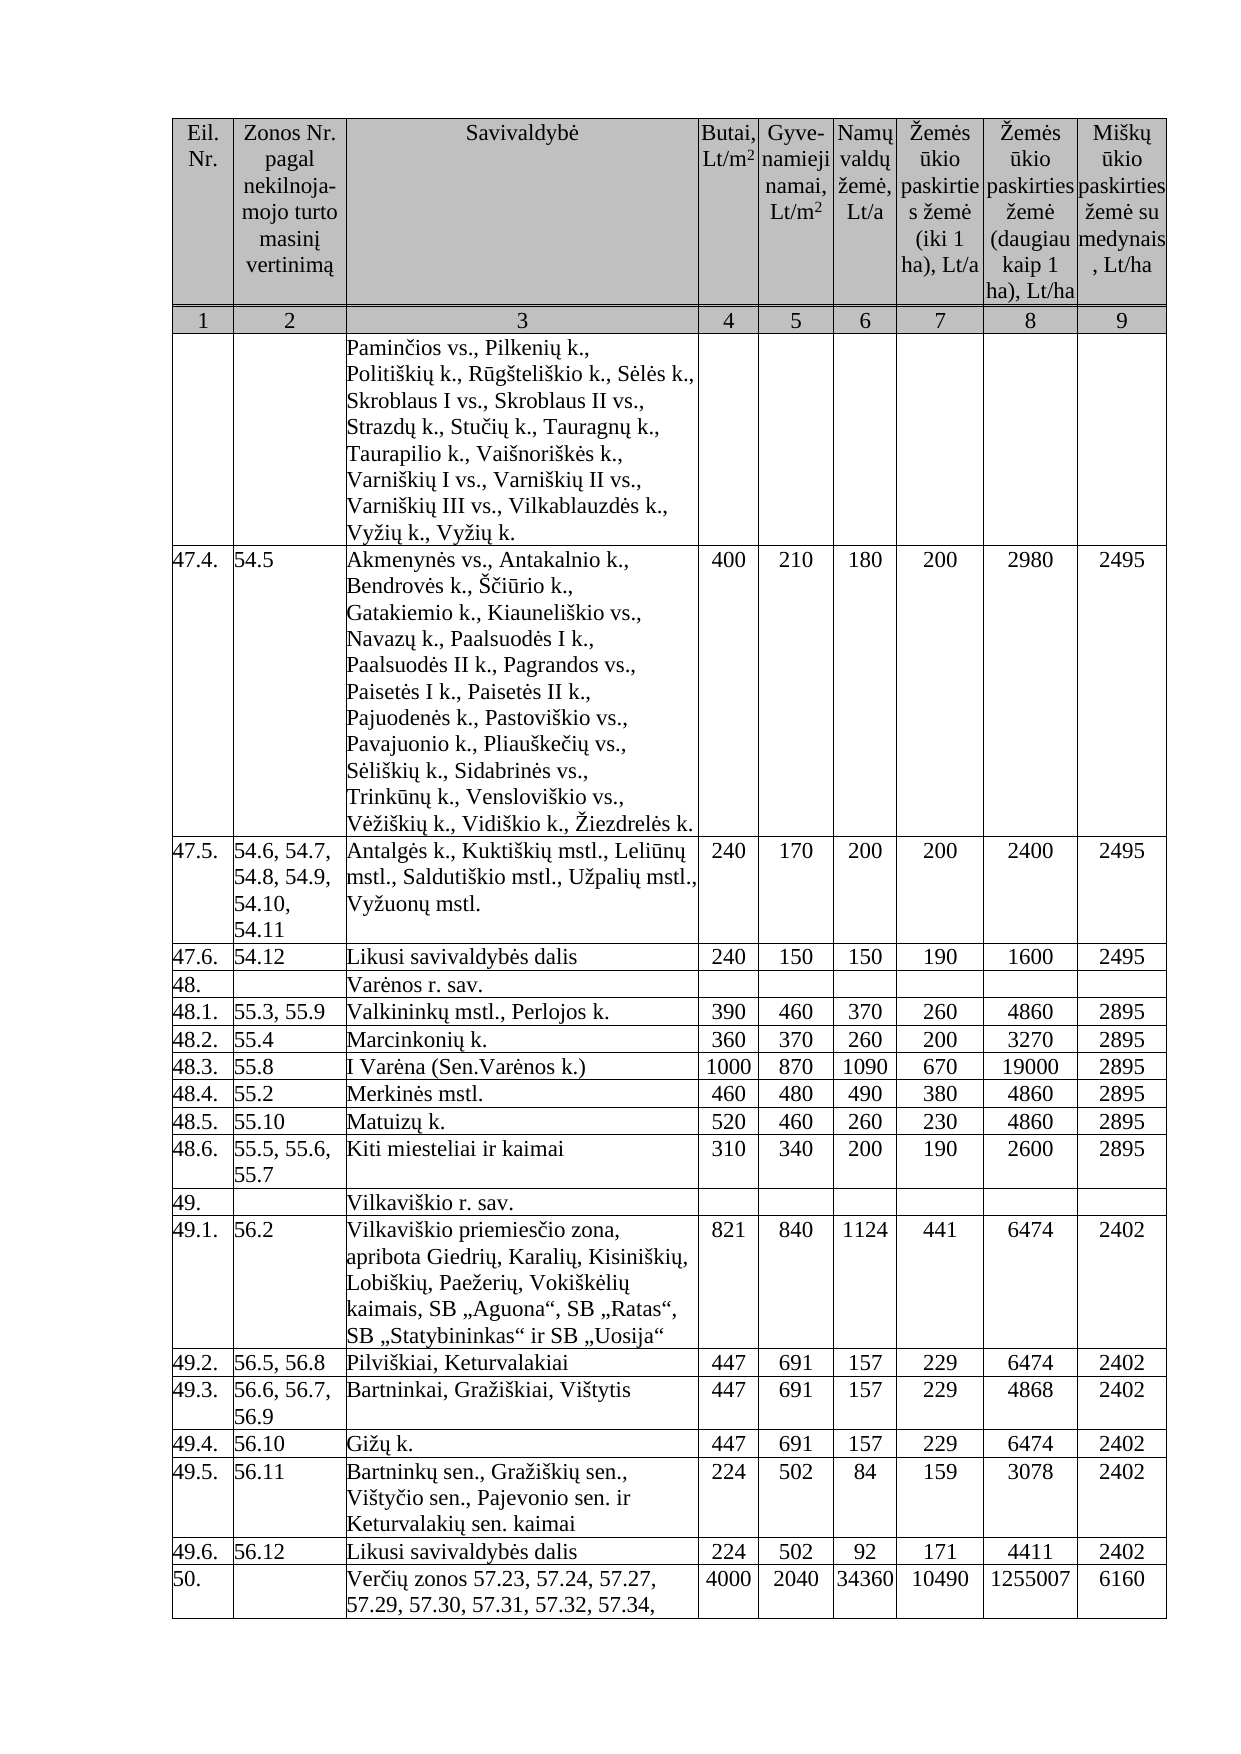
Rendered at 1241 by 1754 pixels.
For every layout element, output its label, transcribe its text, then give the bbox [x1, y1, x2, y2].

table_cell 2895 [1078, 1053, 1166, 1079]
table_cell 2895 [1078, 1135, 1166, 1188]
table_cell 48.2. [173, 1026, 233, 1052]
table_cell 224 [699, 1538, 758, 1564]
table_cell 260 [834, 1026, 896, 1052]
table_cell [984, 971, 1077, 997]
table_cell [897, 971, 983, 997]
table_cell 6 [834, 307, 896, 333]
table_cell 4868 [984, 1377, 1077, 1429]
table_header Žemės ūkio paskirties žemė (iki 1 ha), Lt/a [897, 119, 983, 304]
table_cell 54.12 [234, 944, 346, 970]
table_cell 180 [834, 546, 896, 836]
table_cell 229 [897, 1349, 983, 1376]
table_cell Bartninkai, Gražiškiai, Vištytis [347, 1377, 698, 1429]
table_cell 441 [897, 1216, 983, 1348]
table_cell 4860 [984, 1080, 1077, 1107]
table_cell 200 [834, 1135, 896, 1188]
table_cell 55.2 [234, 1080, 346, 1107]
table_cell 55.10 [234, 1108, 346, 1134]
table_cell 170 [759, 837, 833, 942]
table_cell 48.1. [173, 998, 233, 1024]
table_cell 56.12 [234, 1538, 346, 1564]
table_cell 4411 [984, 1538, 1077, 1564]
table_cell 56.11 [234, 1458, 346, 1537]
table_cell 19000 [984, 1053, 1077, 1079]
table_cell 7 [897, 307, 983, 333]
table_cell 502 [759, 1458, 833, 1537]
table_cell 480 [759, 1080, 833, 1107]
table_cell 49.5. [173, 1458, 233, 1537]
table_cell 5 [759, 307, 833, 333]
table_cell 49.2. [173, 1349, 233, 1376]
table_cell 380 [897, 1080, 983, 1107]
table_cell 2400 [984, 837, 1077, 942]
table_cell Antalgės k., Kuktiškių mstl., Leliūnų mstl., Saldutiškio mstl., Užpalių mstl., Vyžuonų mstl. [347, 837, 698, 942]
table_cell Paminčios vs., Pilkenių k., Politiškių k., Rūgšteliškio k., Sėlės k., Skroblaus I vs., Skroblaus II vs., Strazdų k., Stučių k., Tauragnų k., Taurapilio k., Vaišnoriškės k., Varniškių I vs., Varniškių II vs., Varniškių III vs., Vilkablauzdės k., Vyžių k., Vyžių k. [347, 334, 698, 545]
table_cell 2402 [1078, 1377, 1166, 1429]
table_cell Vilkaviškio r. sav. [347, 1189, 698, 1215]
table_cell 240 [699, 837, 758, 942]
table_cell 54.6, 54.7, 54.8, 54.9, 54.10, 54.11 [234, 837, 346, 942]
table_cell 460 [759, 1108, 833, 1134]
table_cell 460 [759, 998, 833, 1024]
table_cell 10490 [897, 1565, 983, 1618]
table_cell 48.6. [173, 1135, 233, 1188]
table_cell 49.6. [173, 1538, 233, 1564]
table_cell Marcinkonių k. [347, 1026, 698, 1052]
table_cell [759, 1189, 833, 1215]
table_cell 4860 [984, 998, 1077, 1024]
table_cell 1090 [834, 1053, 896, 1079]
table_cell 150 [759, 944, 833, 970]
table_cell 48.4. [173, 1080, 233, 1107]
table_cell 6160 [1078, 1565, 1166, 1618]
table_cell 2895 [1078, 1080, 1166, 1107]
table_cell 360 [699, 1026, 758, 1052]
table_cell [699, 971, 758, 997]
table_cell 2980 [984, 546, 1077, 836]
table_cell Varėnos r. sav. [347, 971, 698, 997]
table_cell 260 [897, 998, 983, 1024]
table_cell [834, 1189, 896, 1215]
table_cell Likusi savivaldybės dalis [347, 944, 698, 970]
table_cell [173, 334, 233, 545]
table_cell 157 [834, 1377, 896, 1429]
table_cell 55.3, 55.9 [234, 998, 346, 1024]
table_cell 3 [347, 307, 698, 333]
table_cell 6474 [984, 1216, 1077, 1348]
table_cell 2 [234, 307, 346, 333]
table_cell Bartninkų sen., Gražiškių sen., Vištyčio sen., Pajevonio sen. ir Keturvalakių sen. kaimai [347, 1458, 698, 1537]
table_cell 48.5. [173, 1108, 233, 1134]
table_cell 2895 [1078, 1026, 1166, 1052]
table_cell [834, 971, 896, 997]
table_cell 49. [173, 1189, 233, 1215]
table_cell 56.2 [234, 1216, 346, 1348]
table_header Miškų ūkio paskirties žemė su medynais, Lt/ha [1078, 119, 1166, 304]
table_cell 460 [699, 1080, 758, 1107]
table_cell 6474 [984, 1430, 1077, 1457]
table_cell 2495 [1078, 944, 1166, 970]
table_cell 390 [699, 998, 758, 1024]
table_cell 49.3. [173, 1377, 233, 1429]
table_cell 157 [834, 1430, 896, 1457]
table_cell 9 [1078, 307, 1166, 333]
table_header Zonos Nr. pagal nekilnoja-mojo turto masinį vertinimą [234, 119, 346, 304]
table_cell 1600 [984, 944, 1077, 970]
table_cell 840 [759, 1216, 833, 1348]
table_cell Matuizų k. [347, 1108, 698, 1134]
table_cell Pilviškiai, Keturvalakiai [347, 1349, 698, 1376]
table_cell 310 [699, 1135, 758, 1188]
table_cell Vilkaviškio priemiesčio zona, apribota Giedrių, Karalių, Kisiniškių, Lobiškių, Paežerių, Vokiškėlių kaimais, SB „Aguona“, SB „Ratas“, SB „Statybininkas“ ir SB „Uosija“ [347, 1216, 698, 1348]
table_cell 200 [897, 546, 983, 836]
table_cell 2495 [1078, 546, 1166, 836]
table_cell [984, 1189, 1077, 1215]
table_cell [834, 334, 896, 545]
table_cell 224 [699, 1458, 758, 1537]
table_cell 47.5. [173, 837, 233, 942]
table_cell 200 [897, 1026, 983, 1052]
table_cell 4000 [699, 1565, 758, 1618]
table_cell 490 [834, 1080, 896, 1107]
table_cell 47.6. [173, 944, 233, 970]
table_cell [699, 1189, 758, 1215]
table_cell Akmenynės vs., Antakalnio k., Bendrovės k., Ščiūrio k., Gatakiemio k., Kiauneliškio vs., Navazų k., Paalsuodės I k., Paalsuodės II k., Pagrandos vs., Paisetės I k., Paisetės II k., Pajuodenės k., Pastoviškio vs., Pavajuonio k., Pliauškečių vs., Sėliškių k., Sidabrinės vs., Trinkūnų k., Vensloviškio vs., Vėžiškių k., Vidiškio k., Žiezdrelės k. [347, 546, 698, 836]
table_cell 870 [759, 1053, 833, 1079]
table_cell 2895 [1078, 998, 1166, 1024]
table_cell 2402 [1078, 1458, 1166, 1537]
table_header Eil. Nr. [173, 119, 233, 304]
table_header Savivaldybė [347, 119, 698, 304]
table_header Žemės ūkio paskirties žemė (daugiau kaip 1 ha), Lt/ha [984, 119, 1077, 304]
table_cell 157 [834, 1349, 896, 1376]
table_cell 3078 [984, 1458, 1077, 1537]
table_cell [1078, 334, 1166, 545]
table_cell 691 [759, 1430, 833, 1457]
table_cell Merkinės mstl. [347, 1080, 698, 1107]
table_cell 3270 [984, 1026, 1077, 1052]
table_cell 171 [897, 1538, 983, 1564]
table_cell 400 [699, 546, 758, 836]
table_cell 230 [897, 1108, 983, 1134]
table_cell 210 [759, 546, 833, 836]
table_cell 56.10 [234, 1430, 346, 1457]
table_cell 84 [834, 1458, 896, 1537]
table_header Butai, Lt/m2 [699, 119, 758, 304]
table_header Gyve-namieji namai, Lt/m2 [759, 119, 833, 304]
table_cell 240 [699, 944, 758, 970]
table_cell [897, 334, 983, 545]
table_cell 229 [897, 1430, 983, 1457]
table_cell 2402 [1078, 1430, 1166, 1457]
table_cell 6474 [984, 1349, 1077, 1376]
table_cell 55.8 [234, 1053, 346, 1079]
table_cell 200 [834, 837, 896, 942]
table_cell Valkininkų mstl., Perlojos k. [347, 998, 698, 1024]
table_cell 50. [173, 1565, 233, 1618]
table_cell Likusi savivaldybės dalis [347, 1538, 698, 1564]
table_cell [759, 334, 833, 545]
table_cell 2402 [1078, 1349, 1166, 1376]
table_cell 190 [897, 1135, 983, 1188]
table_cell 2402 [1078, 1216, 1166, 1348]
table_header Namų valdų žemė, Lt/a [834, 119, 896, 304]
table_cell 691 [759, 1377, 833, 1429]
table_cell 55.5, 55.6, 55.7 [234, 1135, 346, 1188]
table_cell 1255007 [984, 1565, 1077, 1618]
table_cell 47.4. [173, 546, 233, 836]
table_cell 447 [699, 1349, 758, 1376]
table_cell 56.5, 56.8 [234, 1349, 346, 1376]
table_cell 190 [897, 944, 983, 970]
table_cell 370 [759, 1026, 833, 1052]
table_cell Gižų k. [347, 1430, 698, 1457]
table_cell [1078, 971, 1166, 997]
table_cell 55.4 [234, 1026, 346, 1052]
table_cell [984, 334, 1077, 545]
table_cell 48.3. [173, 1053, 233, 1079]
table_cell [897, 1189, 983, 1215]
table_cell Kiti miesteliai ir kaimai [347, 1135, 698, 1188]
table_cell 54.5 [234, 546, 346, 836]
table_cell 1 [173, 307, 233, 333]
table_cell 2495 [1078, 837, 1166, 942]
table_cell 2402 [1078, 1538, 1166, 1564]
table_cell 92 [834, 1538, 896, 1564]
table_cell [699, 334, 758, 545]
table_cell 49.1. [173, 1216, 233, 1348]
table_cell [234, 971, 346, 997]
table_cell Verčių zonos 57.23, 57.24, 57.27, 57.29, 57.30, 57.31, 57.32, 57.34, [347, 1565, 698, 1618]
table_cell 1000 [699, 1053, 758, 1079]
table_cell 229 [897, 1377, 983, 1429]
table_cell 56.6, 56.7, 56.9 [234, 1377, 346, 1429]
table_cell 2040 [759, 1565, 833, 1618]
table_cell 2600 [984, 1135, 1077, 1188]
table_cell 150 [834, 944, 896, 970]
table_cell 8 [984, 307, 1077, 333]
table_cell 370 [834, 998, 896, 1024]
table_cell 670 [897, 1053, 983, 1079]
table_cell 340 [759, 1135, 833, 1188]
table_cell I Varėna (Sen.Varėnos k.) [347, 1053, 698, 1079]
table_cell 447 [699, 1377, 758, 1429]
table_cell 447 [699, 1430, 758, 1457]
table_cell 691 [759, 1349, 833, 1376]
table_cell 48. [173, 971, 233, 997]
table_cell 821 [699, 1216, 758, 1348]
table_cell 2895 [1078, 1108, 1166, 1134]
table_cell [759, 971, 833, 997]
table_cell 260 [834, 1108, 896, 1134]
table_cell 49.4. [173, 1430, 233, 1457]
table_cell 4860 [984, 1108, 1077, 1134]
table_cell [1078, 1189, 1166, 1215]
table_cell [234, 1565, 346, 1618]
table_cell 159 [897, 1458, 983, 1537]
table_cell 520 [699, 1108, 758, 1134]
table_cell 34360 [834, 1565, 896, 1618]
table_cell 200 [897, 837, 983, 942]
table_cell 502 [759, 1538, 833, 1564]
table_cell 1124 [834, 1216, 896, 1348]
table_cell [234, 334, 346, 545]
table_cell [234, 1189, 346, 1215]
table_cell 4 [699, 307, 758, 333]
